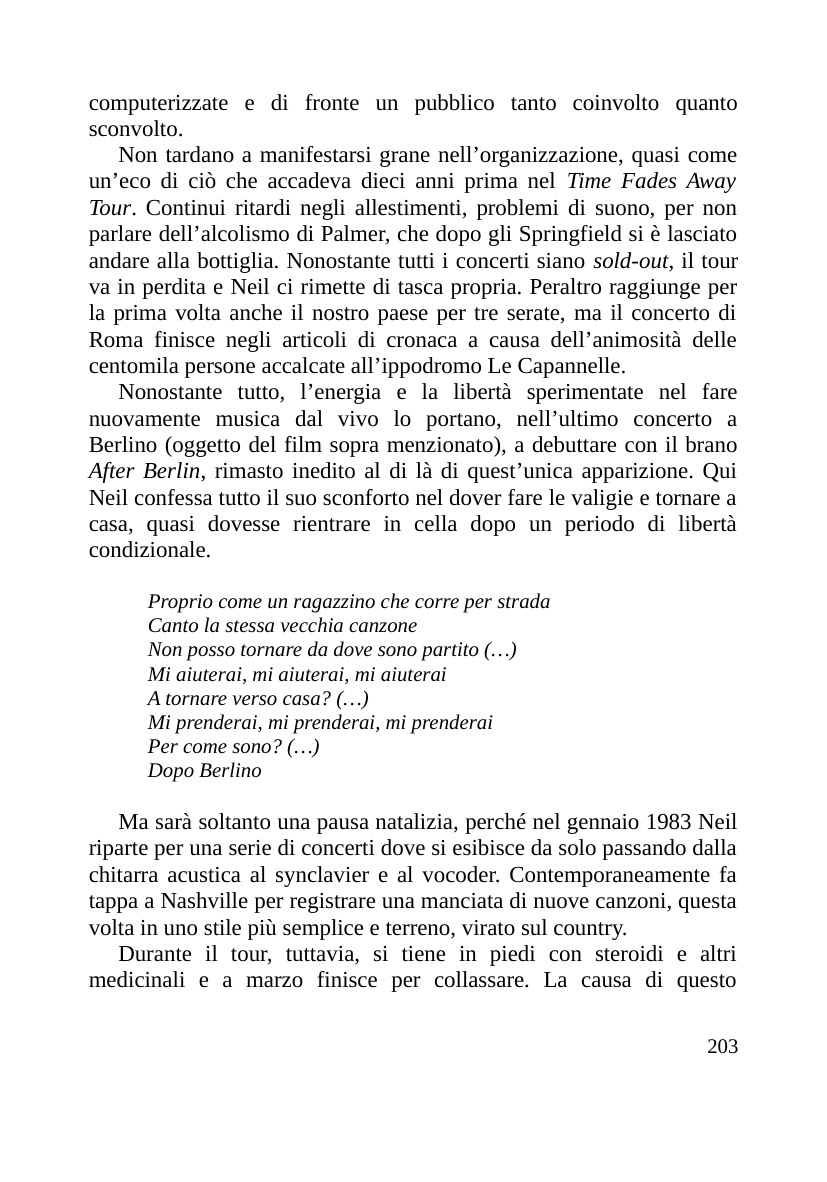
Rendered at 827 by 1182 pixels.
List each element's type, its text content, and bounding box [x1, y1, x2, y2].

text Non posso tornare da dove sono partito (…) [88, 637, 738, 661]
text Durante il tour, tuttavia, si tiene in piedi con steroidi e altri medicinali e a marzo finisce per collassare. La causa di questo [88, 940, 738, 993]
text Canto la stessa vecchia canzone [88, 613, 738, 637]
text computerizzate e di fronte un pubblico tanto coinvolto quanto sconvolto. [88, 88, 738, 141]
text Nonostante tutto, l’energia e la libertà sperimentate nel fare nuovamente musica dal vivo lo portano, nell’ultimo concerto a Berlino (oggetto del film sopra menzionato), a debuttare con il brano After Berlin, rimasto inedito al di là di quest’unica apparizione. Qui Neil confessa tutto il suo sconforto nel dover fare le valigie e tornare a casa, quasi dovesse rientrare in cella dopo un periodo di libertà condizionale. [88, 378, 738, 563]
text A tornare verso casa? (…) [88, 686, 738, 709]
text Mi prenderai, mi prenderai, mi prenderai [88, 709, 738, 734]
text Dopo Berlino [88, 758, 738, 782]
text Non tardano a manifestarsi grane nell’organizzazione, quasi come un’eco di ciò che accadeva dieci anni prima nel Time Fades Away Tour. Continui ritardi negli allestimenti, problemi di suono, per non parlare dell’alcolismo di Palmer, che dopo gli Springfield si è lasciato andare alla bottiglia. Nonostante tutti i concerti siano sold-out, il tour va in perdita e Neil ci rimette di tasca propria. Peraltro raggiunge per la prima volta anche il nostro paese per tre serate, ma il concerto di Roma finisce negli articoli di cronaca a causa dell’animosità delle centomila persone accalcate all’ippodromo Le Capannelle. [88, 141, 738, 378]
text Proprio come un ragazzino che corre per strada [88, 589, 738, 613]
text Per come sono? (…) [88, 734, 738, 758]
text Ma sarà soltanto una pausa natalizia, perché nel gennaio 1983 Neil riparte per una serie di concerti dove si esibisce da solo passando dalla chitarra acustica al synclavier e al vocoder. Contemporaneamente fa tappa a Nashville per registrare una manciata di nuove canzoni, questa volta in uno stile più semplice e terreno, virato sul country. [88, 808, 738, 940]
text Mi aiuterai, mi aiuterai, mi aiuterai [88, 661, 738, 686]
